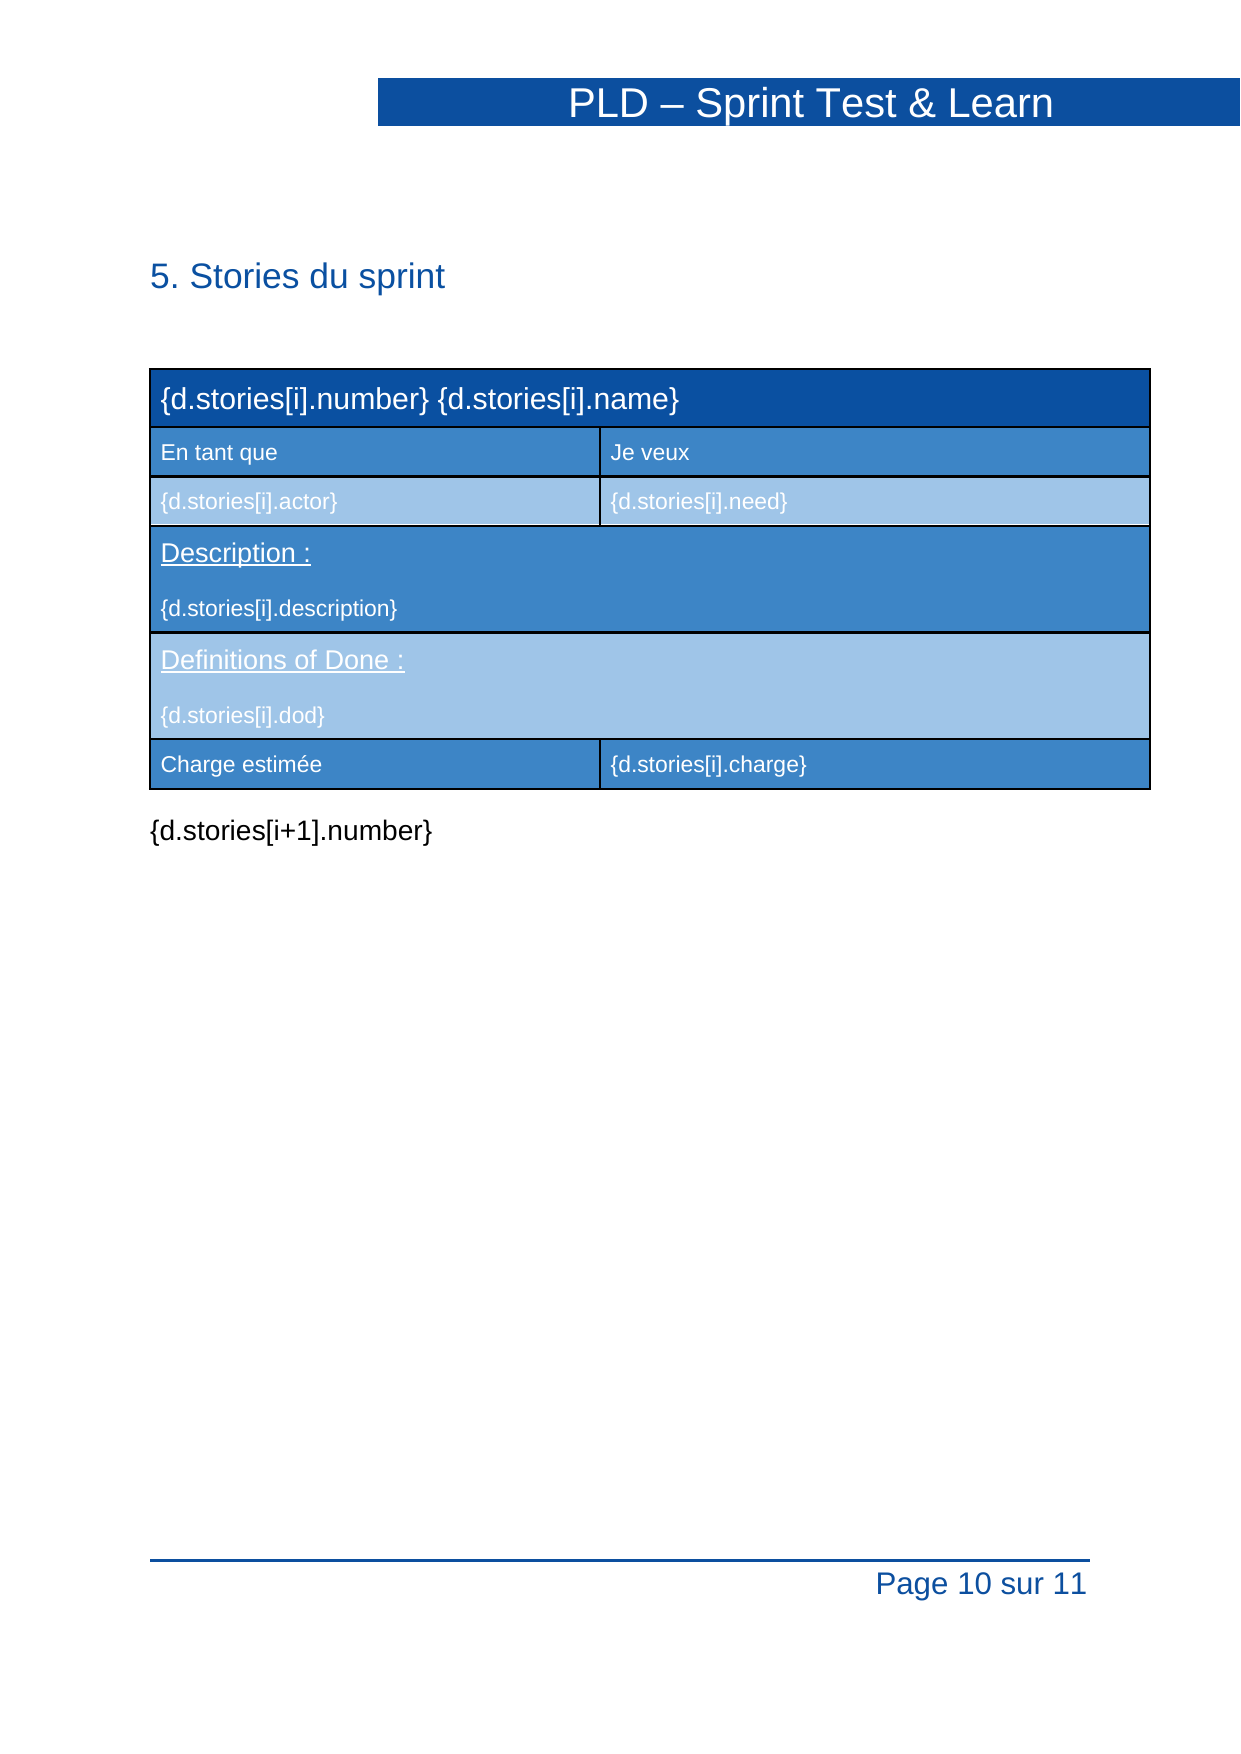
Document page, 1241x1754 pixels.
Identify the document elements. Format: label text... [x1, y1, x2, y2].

text {d.stories[i+1].number} [150, 814, 1090, 846]
table_cell Je veux [601, 428, 1149, 475]
table_cell Description : {d.stories[i].description} [151, 527, 1149, 631]
table_header {d.stories[i].number} {d.stories[i].name} [151, 370, 1149, 426]
table_cell En tant que [151, 428, 599, 475]
table_cell {d.stories[i].need} [601, 478, 1149, 524]
text 5. Stories du sprint [150, 255, 1090, 296]
table_cell {d.stories[i].charge} [601, 740, 1149, 788]
table_cell {d.stories[i].actor} [151, 478, 599, 524]
table_cell Definitions of Done : {d.stories[i].dod} [151, 634, 1149, 738]
table_cell Charge estimée [151, 740, 599, 788]
